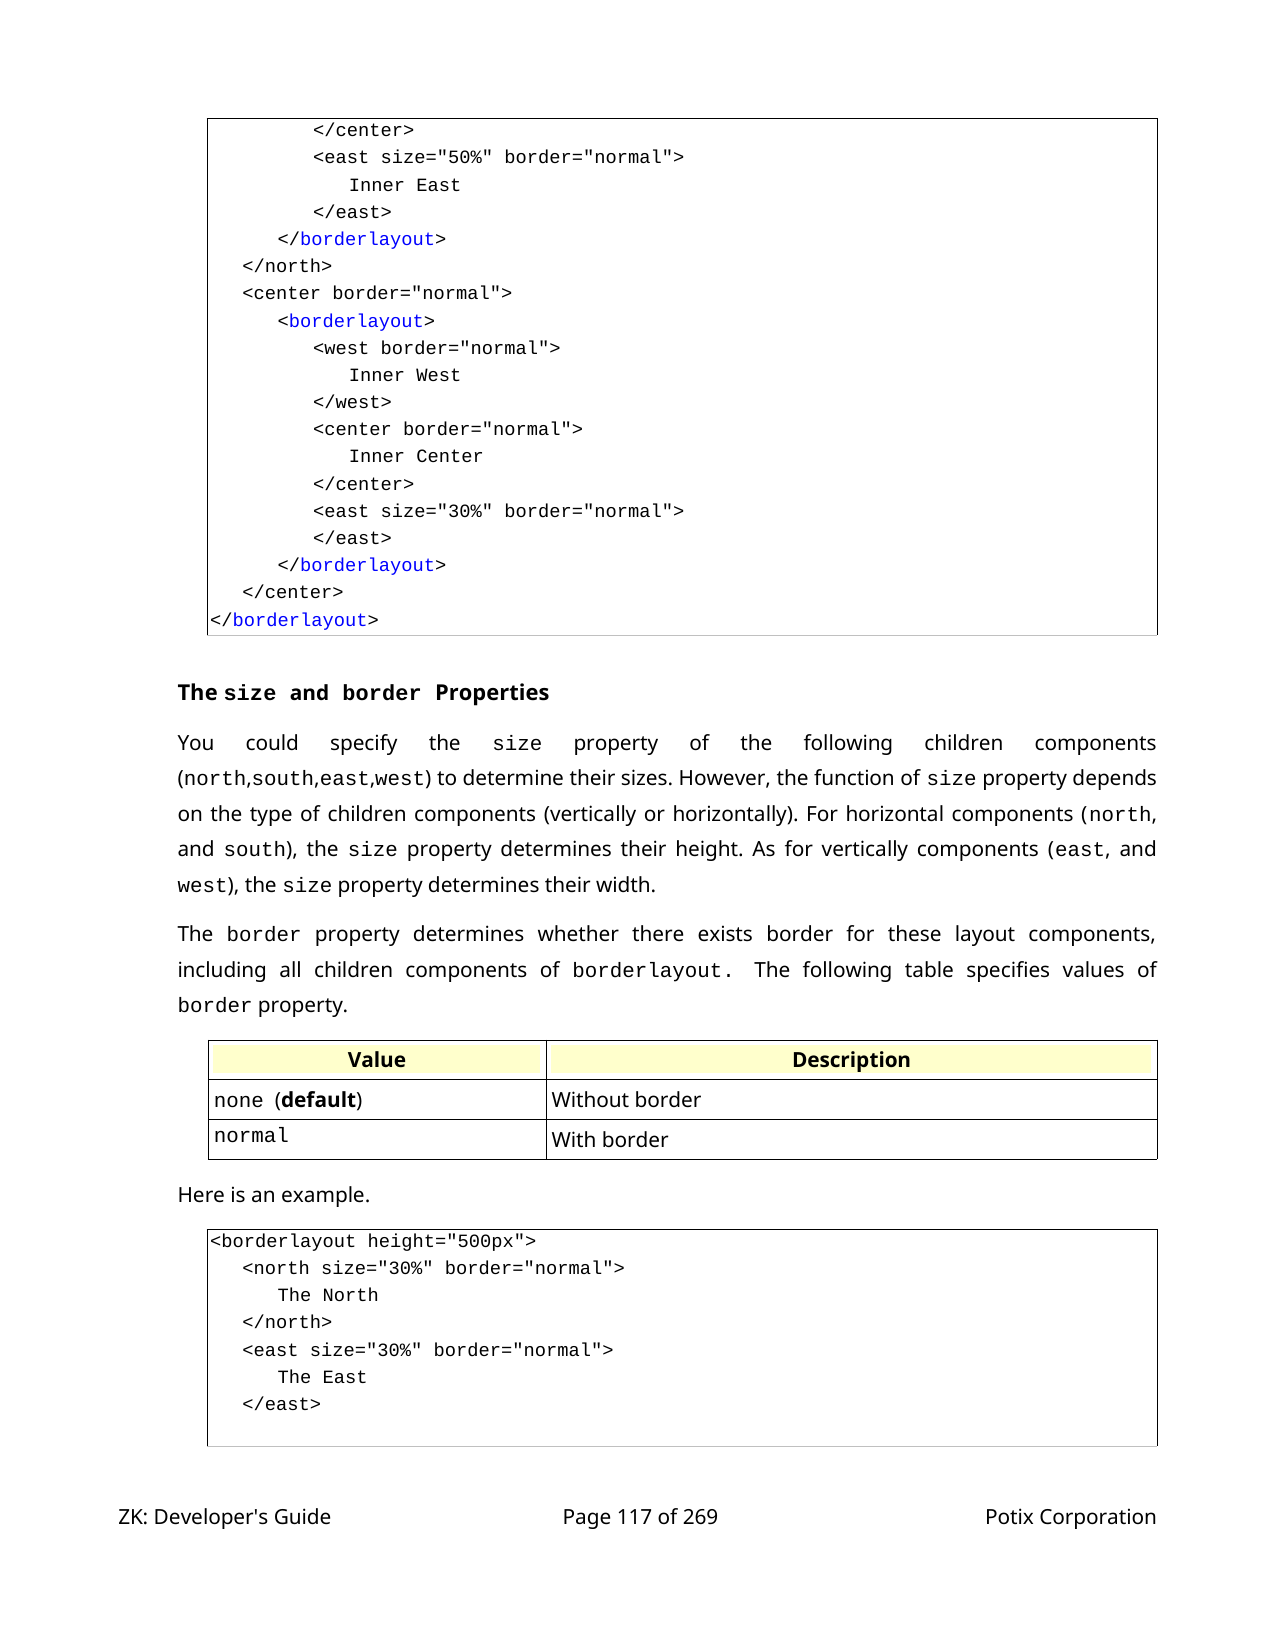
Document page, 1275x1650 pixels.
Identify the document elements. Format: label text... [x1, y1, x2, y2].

table_cell none (default) [209, 1080, 546, 1119]
table_cell Without border [547, 1080, 1157, 1119]
text <north size="30%" border="normal"> [208, 1256, 1157, 1280]
text The border property determines whether there exists border for these layout components, including all children components of borderlayout. The following table specifies values of border property. [177, 919, 1157, 1019]
table_cell With border [547, 1120, 1157, 1159]
text </borderlayout> [208, 227, 1157, 251]
table_header Value [209, 1041, 546, 1079]
text Here is an example. [177, 1180, 1157, 1208]
text </borderlayout> [208, 607, 1157, 635]
text </east> [208, 1392, 1157, 1416]
text </north> [208, 254, 1157, 278]
text </north> [208, 1310, 1157, 1334]
text <center border="normal"> [208, 281, 1157, 306]
table_header Description [547, 1041, 1157, 1079]
text Inner East [208, 172, 1157, 197]
subtitle The size and border Properties [177, 677, 1157, 707]
table_cell normal [209, 1120, 546, 1159]
text <borderlayout height="500px"> [208, 1230, 1157, 1253]
text The North [208, 1283, 1157, 1307]
text <center border="normal"> [208, 417, 1157, 441]
text You could specify the size property of the following children components (north,south,east,west) to determine their sizes. However, the function of size property depends on the type of children components (vertically or horizontally). For horizontal components (north, and south), the size property determines their height. As for vertically components (east, and west), the size property determines their width. [177, 728, 1157, 899]
text <west border="normal"> [208, 336, 1157, 360]
text </borderlayout> [208, 553, 1157, 577]
text The East [208, 1365, 1157, 1389]
text </east> [208, 526, 1157, 550]
text </center> [208, 580, 1157, 604]
text </center> [208, 472, 1157, 496]
text <east size="30%" border="normal"> [208, 1337, 1157, 1362]
text <east size="50%" border="normal"> [208, 145, 1157, 169]
text Inner Center [208, 444, 1157, 469]
text </center> [208, 119, 1157, 142]
text </west> [208, 390, 1157, 414]
text <east size="30%" border="normal"> [208, 499, 1157, 523]
text Inner West [208, 363, 1157, 387]
text <borderlayout> [208, 308, 1157, 333]
text </east> [208, 200, 1157, 224]
